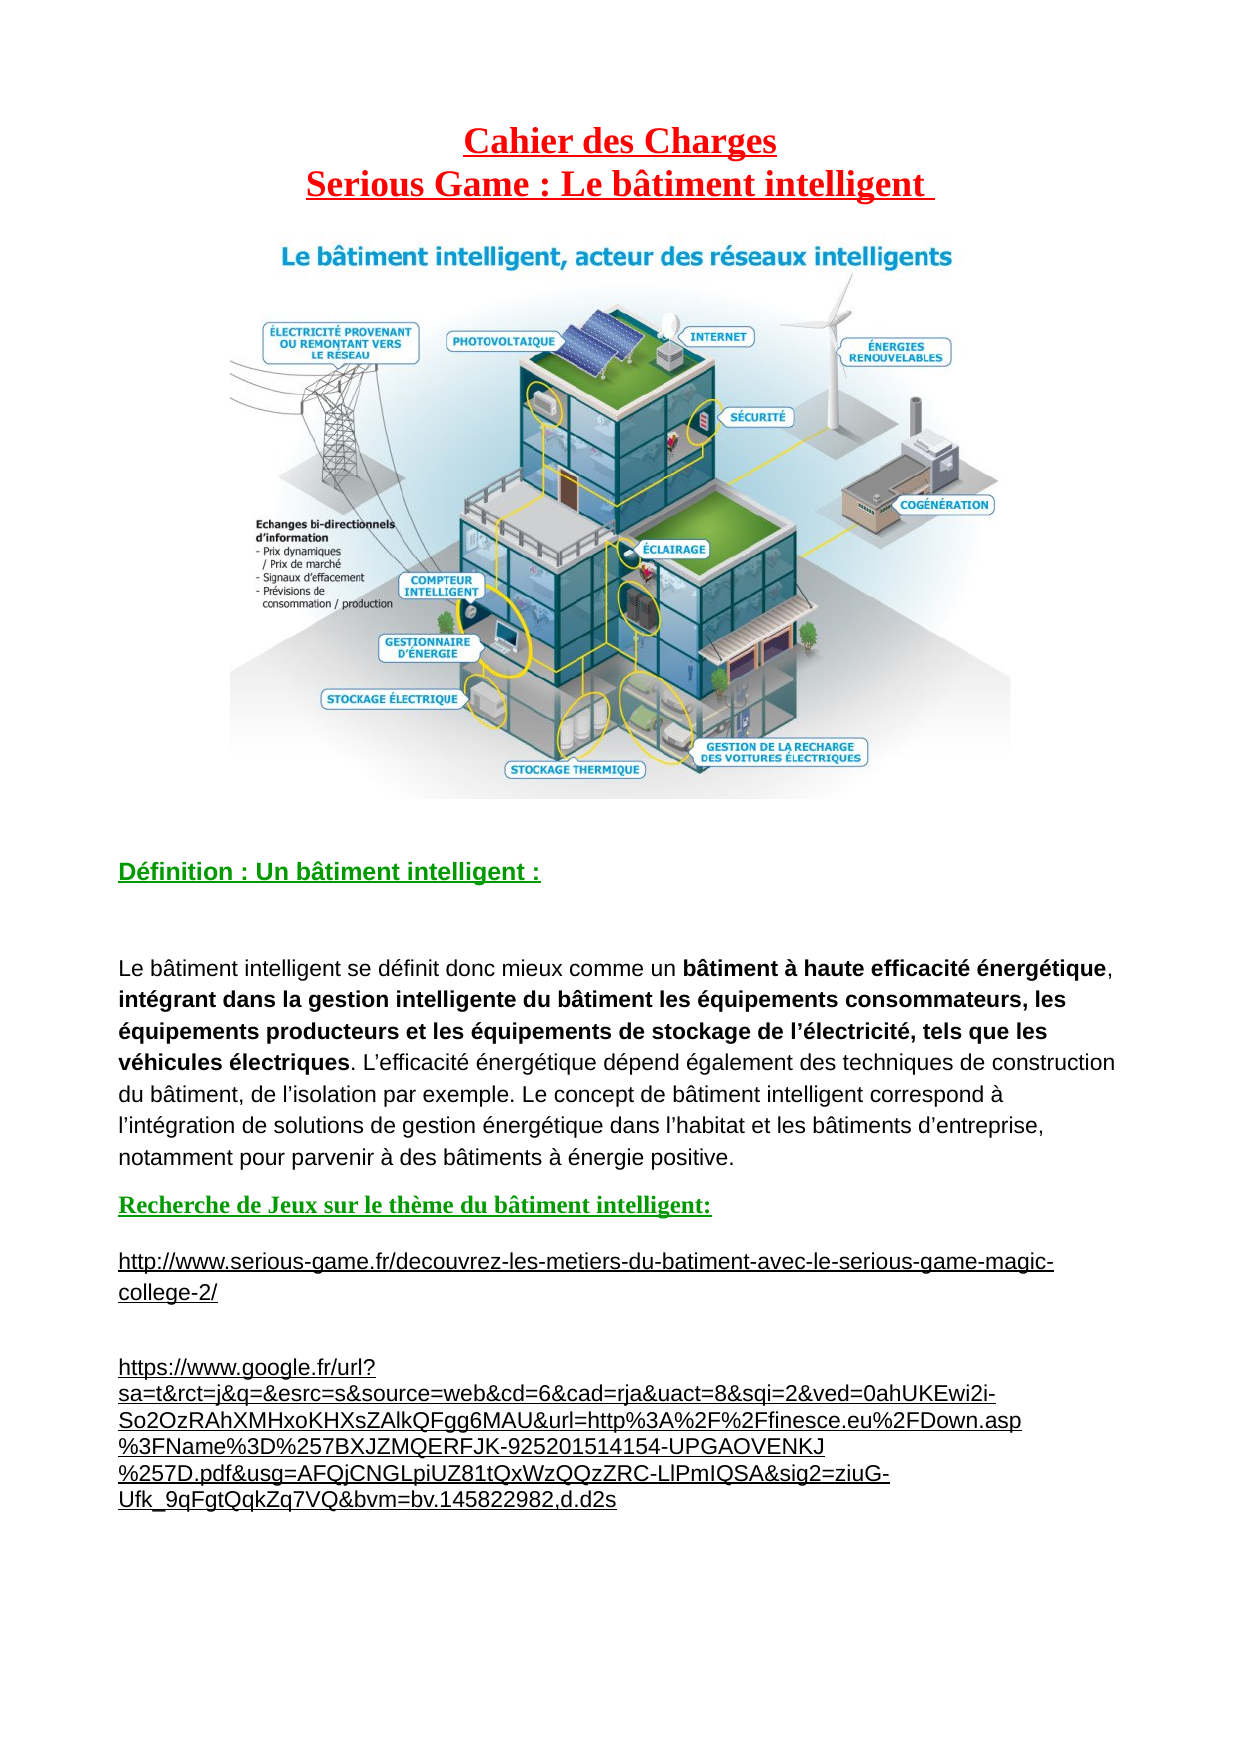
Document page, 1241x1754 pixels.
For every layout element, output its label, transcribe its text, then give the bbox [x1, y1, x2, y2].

picture [229, 233, 1011, 799]
text https://www.google.fr/url?sa=t&rct=j&q=&esrc=s&source=web&cd=6&cad=rja&uact=8&sqi=2&ved=0ahUKEwi2i-So2OzRAhXMHxoKHXsZAlkQFgg6MAU&url=http%3A%2F%2Ffinesce.eu%2FDown.asp%3FName%3D%257BXJZMQERFJK-925201514154-UPGAOVENKJ%257D.pdf&usg=AFQjCNGLpiUZ81tQxWzQQzZRC-LlPmIQSA&sig2=ziuG-Ufk_9qFgtQqkZq7VQ&bvm=bv.145822982,d.d2s [118, 1325, 1122, 1512]
text Cahier des Charges [118, 118, 1122, 161]
text Définition : Un bâtiment intelligent : [118, 856, 1122, 885]
text http://www.serious-game.fr/decouvrez-les-metiers-du-batiment-avec-le-serious-game-magic-college-2/ [118, 1248, 1122, 1306]
text Serious Game : Le bâtiment intelligent [118, 161, 1122, 204]
text Le bâtiment intelligent se définit donc mieux comme un bâtiment à haute efficacité énergétique, intégrant dans la gestion intelligente du bâtiment les équipements consommateurs, les équipements producteurs et les équipements de stockage de l’électricité, tels que les véhicules électriques. L’efficacité énergétique dépend également des techniques de construction du bâtiment, de l’isolation par exemple. Le concept de bâtiment intelligent correspond à l’intégration de solutions de gestion énergétique dans l’habitat et les bâtiments d’entreprise, notamment pour parvenir à des bâtiments à énergie positive. [118, 954, 1122, 1170]
text Recherche de Jeux sur le thème du bâtiment intelligent: [118, 1190, 1122, 1219]
